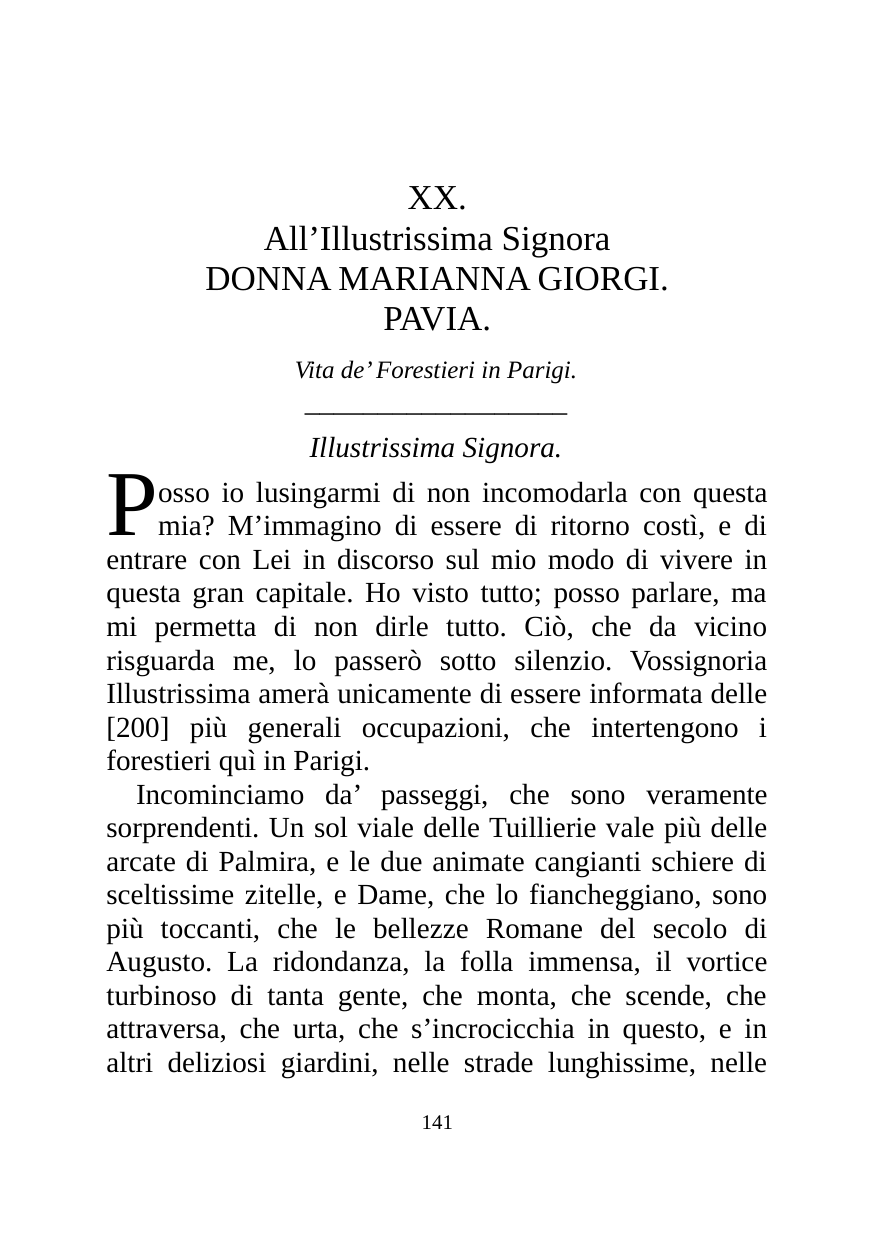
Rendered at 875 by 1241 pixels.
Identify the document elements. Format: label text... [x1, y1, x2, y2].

text Posso io lusingarmi di non incomodarla con questa mia? M’immagino di essere di ritorno costì, e di entrare con Lei in discorso sul mio modo di vivere in questa gran capitale. Ho visto tutto; posso parlare, ma mi permetta di non dirle tutto. Ciò, che da vicino risguarda me, lo passerò sotto silenzio. Vossignoria Illustrissima amerà unicamente di essere informata delle [200] più generali occupazioni, che intertengono i forestieri quì in Parigi. [106, 475, 768, 777]
text Illustrissima Signora. [106, 430, 768, 463]
subtitle XX. All’Illustrissima Signora Donna Marianna Giorgi. Pavia. [106, 177, 768, 338]
text Incominciamo da’ passeggi, che sono veramente sorprendenti. Un sol viale delle Tuillierie vale più delle arcate di Palmira, e le due animate cangianti schiere di sceltissime zitelle, e Dame, che lo fiancheggiano, sono più toccanti, che le bellezze Romane del secolo di Augusto. La ridondanza, la folla immensa, il vortice turbinoso di tanta gente, che monta, che scende, che attraversa, che urta, che s’incrocicchia in questo, e in altri deliziosi giardini, nelle strade lunghissime, nelle [106, 777, 768, 1079]
text __________________ [106, 384, 768, 418]
text Vita de’ Forestieri in Parigi. [106, 356, 768, 384]
